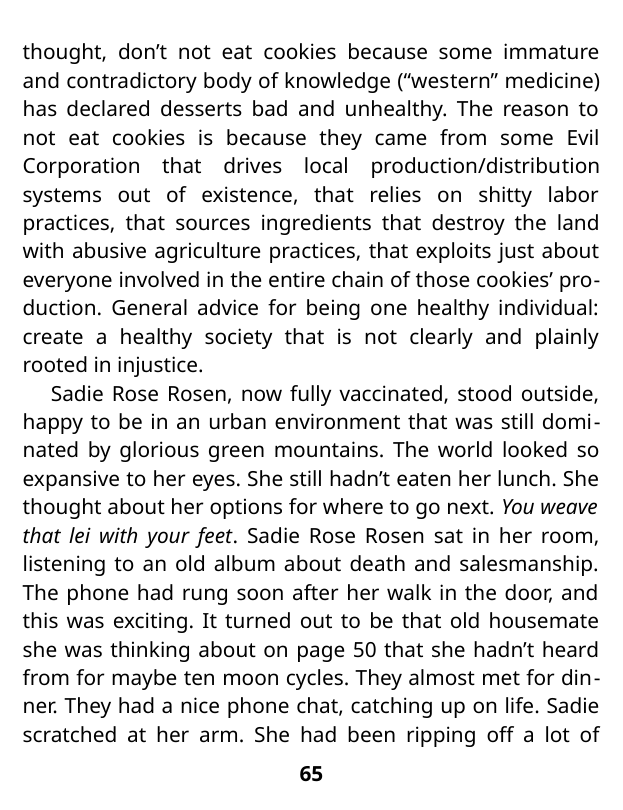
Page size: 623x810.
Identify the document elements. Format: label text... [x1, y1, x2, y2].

text thought, don’t not eat cookies because some immature and contradictory body of knowledge (“wes­tern” medicine) has declared desserts bad and unhealthy. The reason to not eat cookies is because they came from some Evil Corporation that drives local production/distribu­tion systems out of existence, that relies on shitty labor practices, that sources ingredients that destroy the land with abusive agriculture practices, that exploits just about everyone involved in the entire chain of those cookies’ pro­duction. General advice for being one healthy individual: create a healthy society that is not clearly and plainly rooted in injustice. [22, 37, 600, 379]
text Sadie Rose Rosen, now fully vaccinated, stood outside, happy to be in an urban environment that was still domi­nated by glorious green mountains. The world looked so ex­pansive to her eyes. She still hadn’t eaten her lunch. She thought about her options for where to go next. You weave that lei with your feet. Sadie Rose Rosen sat in her room, listening to an old album about death and salesmanship. The phone had rung soon after her walk in the door, and this was exciting. It turned out to be that old housemate she was thinking about on page 50 that she hadn’t heard from for maybe ten moon cycles. They almost met for din­ner. They had a nice phone chat, catching up on life. Sadie scratched at her arm. She had been ripping off a lot of [22, 379, 600, 748]
